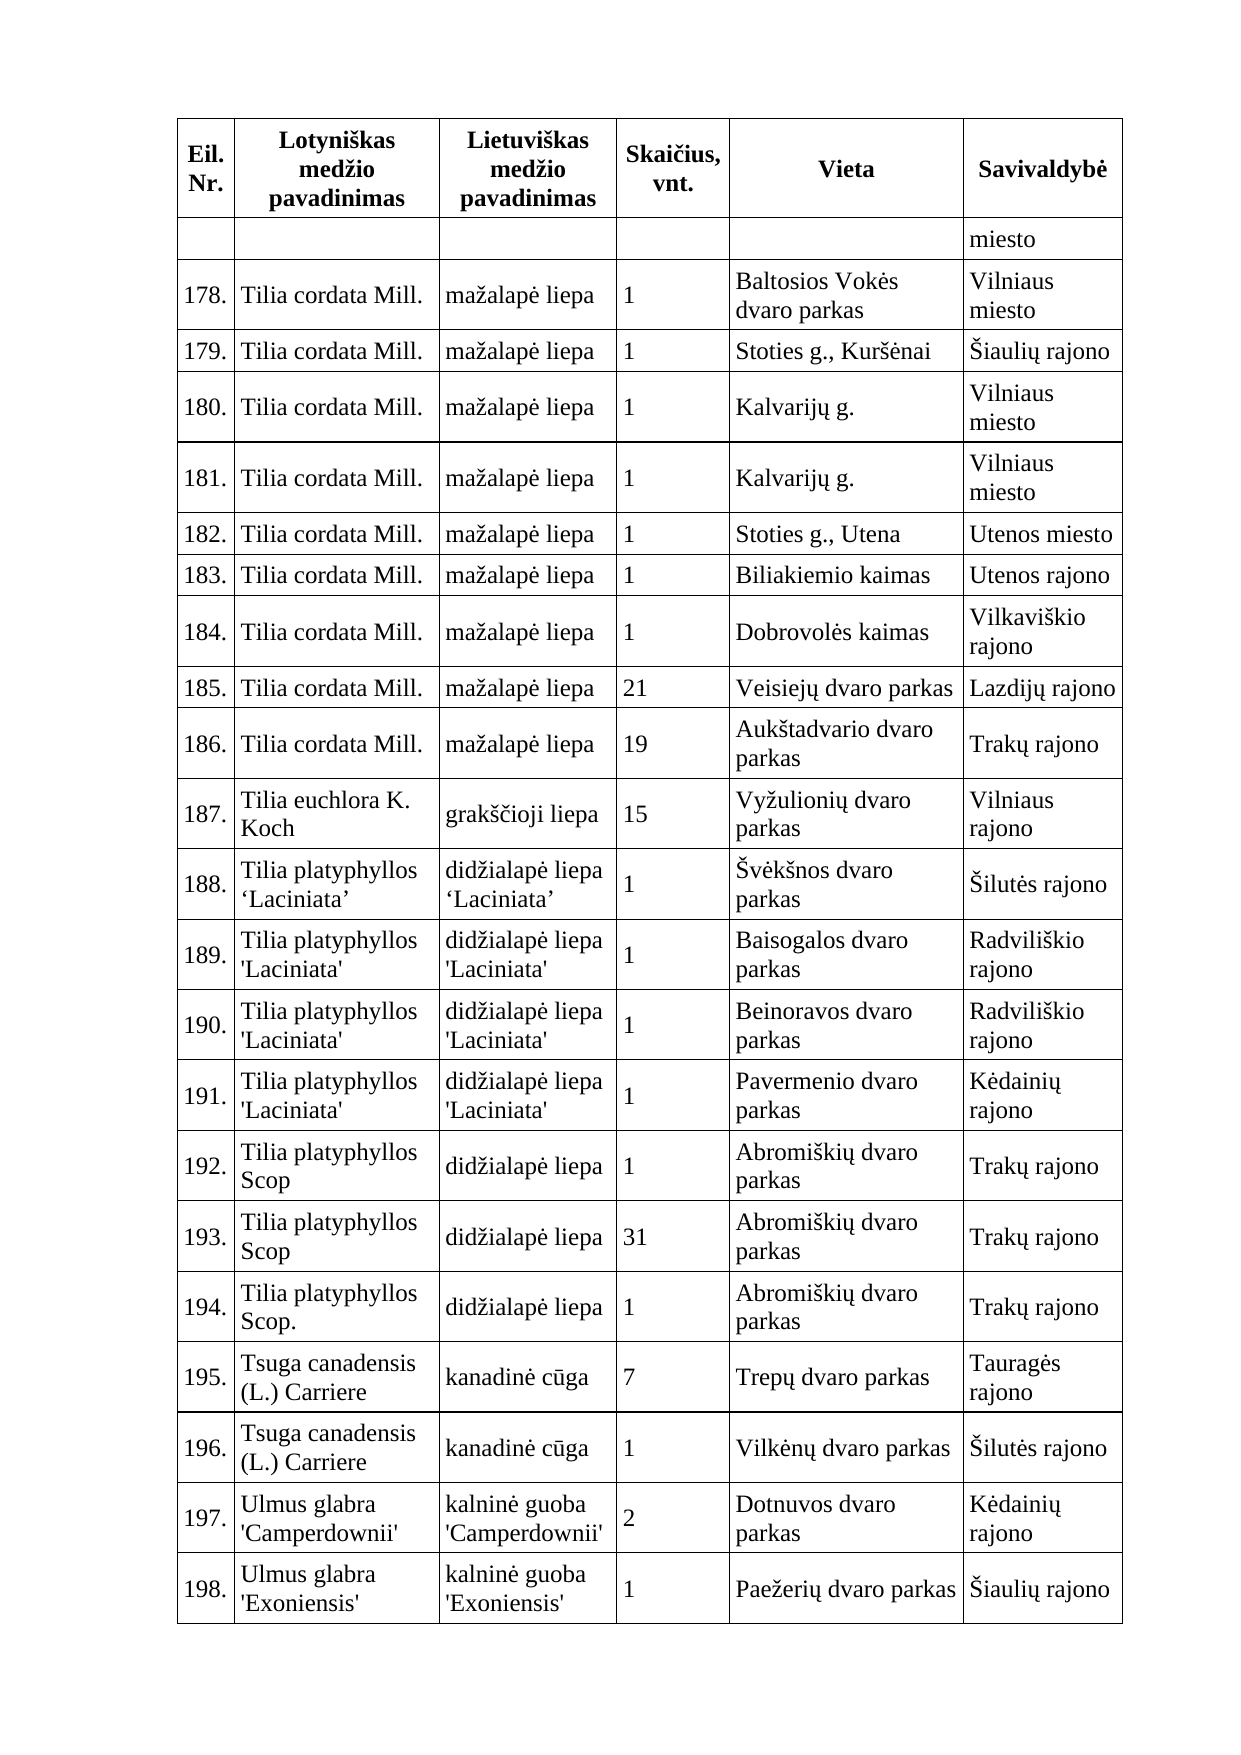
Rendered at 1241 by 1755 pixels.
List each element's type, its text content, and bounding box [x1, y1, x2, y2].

table_cell didžialapė liepa [440, 1201, 616, 1271]
table_header Lotyniškas medžio pavadinimas [235, 119, 439, 217]
table_cell 1 [617, 555, 729, 595]
table_cell Tilia platyphyllos 'Laciniata' [235, 1060, 439, 1130]
table_cell 192. [178, 1131, 234, 1200]
table_cell miesto [964, 218, 1122, 259]
table_cell Tauragės rajono [964, 1342, 1122, 1411]
table_cell didžialapė liepa [440, 1131, 616, 1200]
table_cell Šiaulių rajono [964, 1553, 1122, 1623]
table_cell mažalapė liepa [440, 596, 616, 666]
table_cell 189. [178, 920, 234, 989]
table_cell Vilniaus rajono [964, 779, 1122, 848]
table_cell 195. [178, 1342, 234, 1411]
table_cell Tilia cordata Mill. [235, 596, 439, 666]
table_cell Abromiškių dvaro parkas [730, 1201, 963, 1271]
table_header Vieta [730, 119, 963, 217]
table_cell mažalapė liepa [440, 443, 616, 512]
table_cell Beinoravos dvaro parkas [730, 990, 963, 1059]
table_cell Ulmus glabra 'Exoniensis' [235, 1553, 439, 1623]
table_cell 186. [178, 708, 234, 778]
table_cell Ulmus glabra 'Camperdownii' [235, 1483, 439, 1552]
table_cell Tilia cordata Mill. [235, 443, 439, 512]
table_cell Biliakiemio kaimas [730, 555, 963, 595]
table_cell 1 [617, 1131, 729, 1200]
table_cell Tilia cordata Mill. [235, 513, 439, 553]
table_cell 194. [178, 1272, 234, 1341]
table_cell Trakų rajono [964, 1131, 1122, 1200]
table_cell [235, 218, 439, 259]
table_cell 21 [617, 667, 729, 707]
table_cell Tilia platyphyllos 'Laciniata' [235, 990, 439, 1059]
table_cell Vilniaus miesto [964, 372, 1122, 441]
table_cell Tilia platyphyllos Scop [235, 1131, 439, 1200]
table_cell [178, 218, 234, 259]
table_cell 183. [178, 555, 234, 595]
table_cell Dotnuvos dvaro parkas [730, 1483, 963, 1552]
table_cell [440, 218, 616, 259]
table_cell kalninė guoba 'Camperdownii' [440, 1483, 616, 1552]
table_cell Šiaulių rajono [964, 330, 1122, 371]
table_cell Tilia euchlora K. Koch [235, 779, 439, 848]
table_cell Vyžulionių dvaro parkas [730, 779, 963, 848]
table_cell Tsuga canadensis (L.) Carriere [235, 1413, 439, 1482]
table_cell Tilia platyphyllos Scop [235, 1201, 439, 1271]
table_cell didžialapė liepa [440, 1272, 616, 1341]
table_cell Tilia cordata Mill. [235, 667, 439, 707]
table_cell Radviliškio rajono [964, 990, 1122, 1059]
table_cell Tilia platyphyllos 'Laciniata' [235, 920, 439, 989]
table_cell 1 [617, 1553, 729, 1623]
table_cell mažalapė liepa [440, 260, 616, 329]
table_cell Tilia cordata Mill. [235, 330, 439, 371]
table_cell 1 [617, 1413, 729, 1482]
table_cell 193. [178, 1201, 234, 1271]
table_cell Radviliškio rajono [964, 920, 1122, 989]
table_cell 15 [617, 779, 729, 848]
table_cell kanadinė cūga [440, 1342, 616, 1411]
table_cell mažalapė liepa [440, 513, 616, 553]
table_cell Trakų rajono [964, 1272, 1122, 1341]
table_cell Lazdijų rajono [964, 667, 1122, 707]
table_cell Stoties g., Kuršėnai [730, 330, 963, 371]
table_cell 182. [178, 513, 234, 553]
table_header Lietuviškas medžio pavadinimas [440, 119, 616, 217]
table_cell 196. [178, 1413, 234, 1482]
table_cell Utenos rajono [964, 555, 1122, 595]
table_header Eil. Nr. [178, 119, 234, 217]
table_cell Abromiškių dvaro parkas [730, 1272, 963, 1341]
table_cell mažalapė liepa [440, 708, 616, 778]
table_cell Baisogalos dvaro parkas [730, 920, 963, 989]
table_cell didžialapė liepa ‘Laciniata’ [440, 849, 616, 918]
table_cell 190. [178, 990, 234, 1059]
table_cell Utenos miesto [964, 513, 1122, 553]
table_cell Kėdainių rajono [964, 1483, 1122, 1552]
table_cell [617, 218, 729, 259]
table_cell 7 [617, 1342, 729, 1411]
table_cell Tilia cordata Mill. [235, 708, 439, 778]
table_cell 1 [617, 372, 729, 441]
table_cell 181. [178, 443, 234, 512]
table_cell 1 [617, 849, 729, 918]
table_cell [730, 218, 963, 259]
table_cell 185. [178, 667, 234, 707]
table_cell 1 [617, 513, 729, 553]
table_cell Kalvarijų g. [730, 372, 963, 441]
table_cell 31 [617, 1201, 729, 1271]
table_cell Tilia platyphyllos Scop. [235, 1272, 439, 1341]
table_cell Veisiejų dvaro parkas [730, 667, 963, 707]
table_cell kalninė guoba 'Exoniensis' [440, 1553, 616, 1623]
table_cell 198. [178, 1553, 234, 1623]
table_cell 197. [178, 1483, 234, 1552]
table_cell Dobrovolės kaimas [730, 596, 963, 666]
table_cell 180. [178, 372, 234, 441]
table_cell 1 [617, 330, 729, 371]
table_cell Tilia cordata Mill. [235, 372, 439, 441]
table_header Savivaldybė [964, 119, 1122, 217]
table_cell Tilia cordata Mill. [235, 555, 439, 595]
table_cell Šilutės rajono [964, 1413, 1122, 1482]
table_cell mažalapė liepa [440, 667, 616, 707]
table_cell Trepų dvaro parkas [730, 1342, 963, 1411]
table_cell 1 [617, 1060, 729, 1130]
table_cell 1 [617, 1272, 729, 1341]
table_cell 2 [617, 1483, 729, 1552]
table_cell 179. [178, 330, 234, 371]
table_cell Tilia platyphyllos ‘Laciniata’ [235, 849, 439, 918]
table_cell Kalvarijų g. [730, 443, 963, 512]
table_cell Vilniaus miesto [964, 260, 1122, 329]
table_cell 1 [617, 443, 729, 512]
table_cell 178. [178, 260, 234, 329]
table_cell Švėkšnos dvaro parkas [730, 849, 963, 918]
table_cell grakščioji liepa [440, 779, 616, 848]
table_cell Tsuga canadensis (L.) Carriere [235, 1342, 439, 1411]
table_cell Aukštadvario dvaro parkas [730, 708, 963, 778]
table_cell kanadinė cūga [440, 1413, 616, 1482]
table_cell Abromiškių dvaro parkas [730, 1131, 963, 1200]
table_cell mažalapė liepa [440, 330, 616, 371]
table_header Skaičius, vnt. [617, 119, 729, 217]
table_cell 1 [617, 596, 729, 666]
table_cell mažalapė liepa [440, 555, 616, 595]
table_cell Stoties g., Utena [730, 513, 963, 553]
table_cell 1 [617, 920, 729, 989]
table_cell Vilkėnų dvaro parkas [730, 1413, 963, 1482]
table_cell Šilutės rajono [964, 849, 1122, 918]
table_cell Pavermenio dvaro parkas [730, 1060, 963, 1130]
table_cell Baltosios Vokės dvaro parkas [730, 260, 963, 329]
table_cell 191. [178, 1060, 234, 1130]
table_cell Paežerių dvaro parkas [730, 1553, 963, 1623]
table_cell Trakų rajono [964, 1201, 1122, 1271]
table_cell 1 [617, 260, 729, 329]
table_cell Tilia cordata Mill. [235, 260, 439, 329]
table_cell 184. [178, 596, 234, 666]
table_cell 19 [617, 708, 729, 778]
table_cell Trakų rajono [964, 708, 1122, 778]
table_cell 1 [617, 990, 729, 1059]
table_cell Vilkaviškio rajono [964, 596, 1122, 666]
table_cell didžialapė liepa 'Laciniata' [440, 920, 616, 989]
table_cell mažalapė liepa [440, 372, 616, 441]
table_cell Kėdainių rajono [964, 1060, 1122, 1130]
table_cell Vilniaus miesto [964, 443, 1122, 512]
table_cell 188. [178, 849, 234, 918]
table_cell didžialapė liepa 'Laciniata' [440, 1060, 616, 1130]
table_cell didžialapė liepa 'Laciniata' [440, 990, 616, 1059]
table_cell 187. [178, 779, 234, 848]
